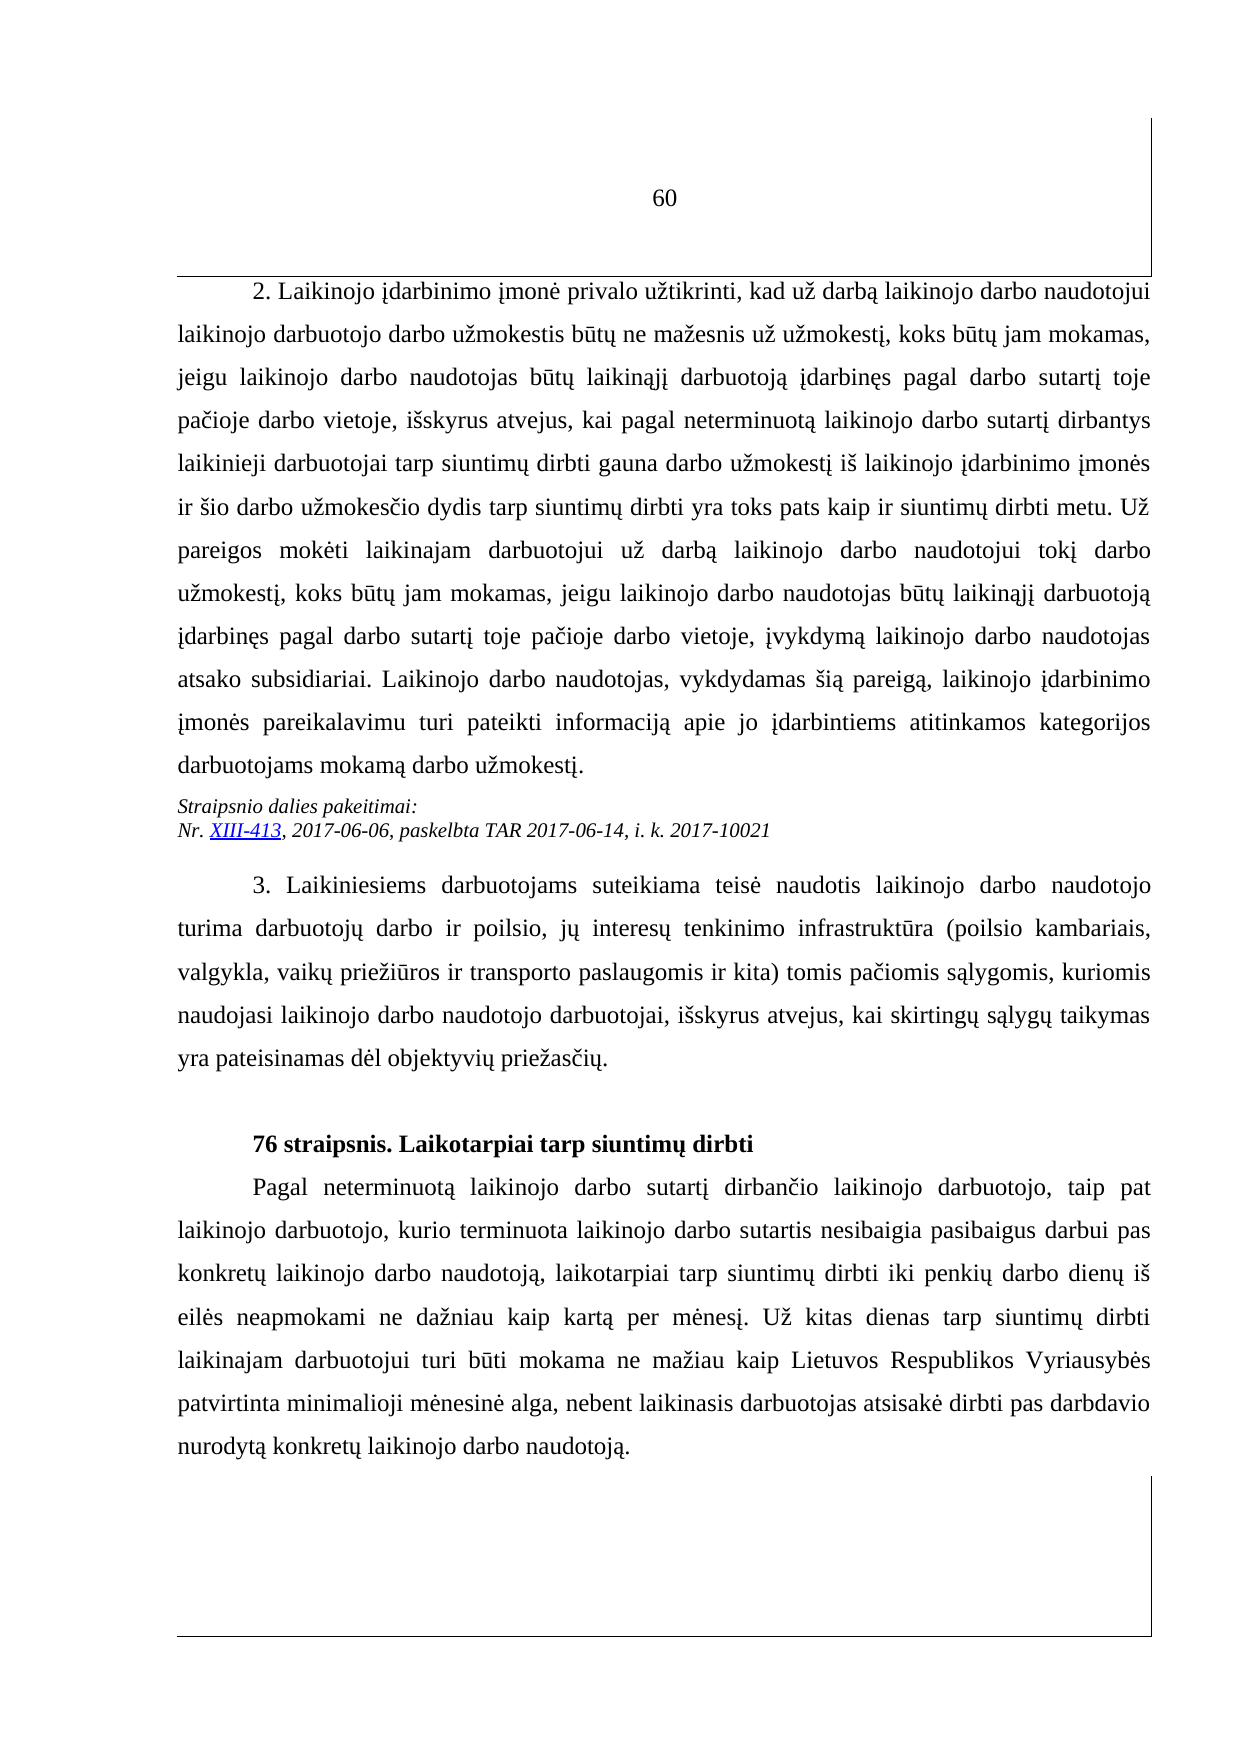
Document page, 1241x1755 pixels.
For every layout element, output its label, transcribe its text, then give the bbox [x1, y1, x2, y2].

text Straipsnio dalies pakeitimai: [177, 793, 1152, 818]
text Pagal neterminuotą laikinojo darbo sutartį dirbančio laikinojo darbuotojo, taip pat laikinojo darbuotojo, kurio terminuota laikinojo darbo sutartis nesibaigia pasibaigus darbui pas konkretų laikinojo darbo naudotoją, laikotarpiai tarp siuntimų dirbti iki penkių darbo dienų iš eilės neapmokami ne dažniau kaip kartą per mėnesį. Už kitas dienas tarp siuntimų dirbti laikinajam darbuotojui turi būti mokama ne mažiau kaip Lietuvos Respublikos Vyriausybės patvirtinta minimalioji mėnesinė alga, nebent laikinasis darbuotojas atsisakė dirbti pas darbdavio nurodytą konkretų laikinojo darbo naudotoją. [177, 1172, 1152, 1460]
text 76 straipsnis. Laikotarpiai tarp siuntimų dirbti [177, 1129, 1152, 1158]
text 2. Laikinojo įdarbinimo įmonė privalo užtikrinti, kad už darbą laikinojo darbo naudotojui laikinojo darbuotojo darbo užmokestis būtų ne mažesnis už užmokestį, koks būtų jam mokamas, jeigu laikinojo darbo naudotojas būtų laikinąjį darbuotoją įdarbinęs pagal darbo sutartį toje pačioje darbo vietoje, išskyrus atvejus, kai pagal neterminuotą laikinojo darbo sutartį dirbantys laikinieji darbuotojai tarp siuntimų dirbti gauna darbo užmokestį iš laikinojo įdarbinimo įmonės ir šio darbo užmokesčio dydis tarp siuntimų dirbti yra toks pats kaip ir siuntimų dirbti metu. Už pareigos mokėti laikinajam darbuotojui už darbą laikinojo darbo naudotojui tokį darbo užmokestį, koks būtų jam mokamas, jeigu laikinojo darbo naudotojas būtų laikinąjį darbuotoją įdarbinęs pagal darbo sutartį toje pačioje darbo vietoje, įvykdymą laikinojo darbo naudotojas atsako subsidiariai. Laikinojo darbo naudotojas, vykdydamas šią pareigą, laikinojo įdarbinimo įmonės pareikalavimu turi pateikti informaciją apie jo įdarbintiems atitinkamos kategorijos darbuotojams mokamą darbo užmokestį. [177, 276, 1152, 779]
text 3. Laikiniesiems darbuotojams suteikiama teisė naudotis laikinojo darbo naudotojo turima darbuotojų darbo ir poilsio, jų interesų tenkinimo infrastruktūra (poilsio kambariais, valgykla, vaikų priežiūros ir transporto paslaugomis ir kita) tomis pačiomis sąlygomis, kuriomis naudojasi laikinojo darbo naudotojo darbuotojai, išskyrus atvejus, kai skirtingų sąlygų taikymas yra pateisinamas dėl objektyvių priežasčių. [177, 870, 1152, 1072]
text Nr. XIII-413, 2017-06-06, paskelbta TAR 2017-06-14, i. k. 2017-10021 [177, 818, 1152, 842]
